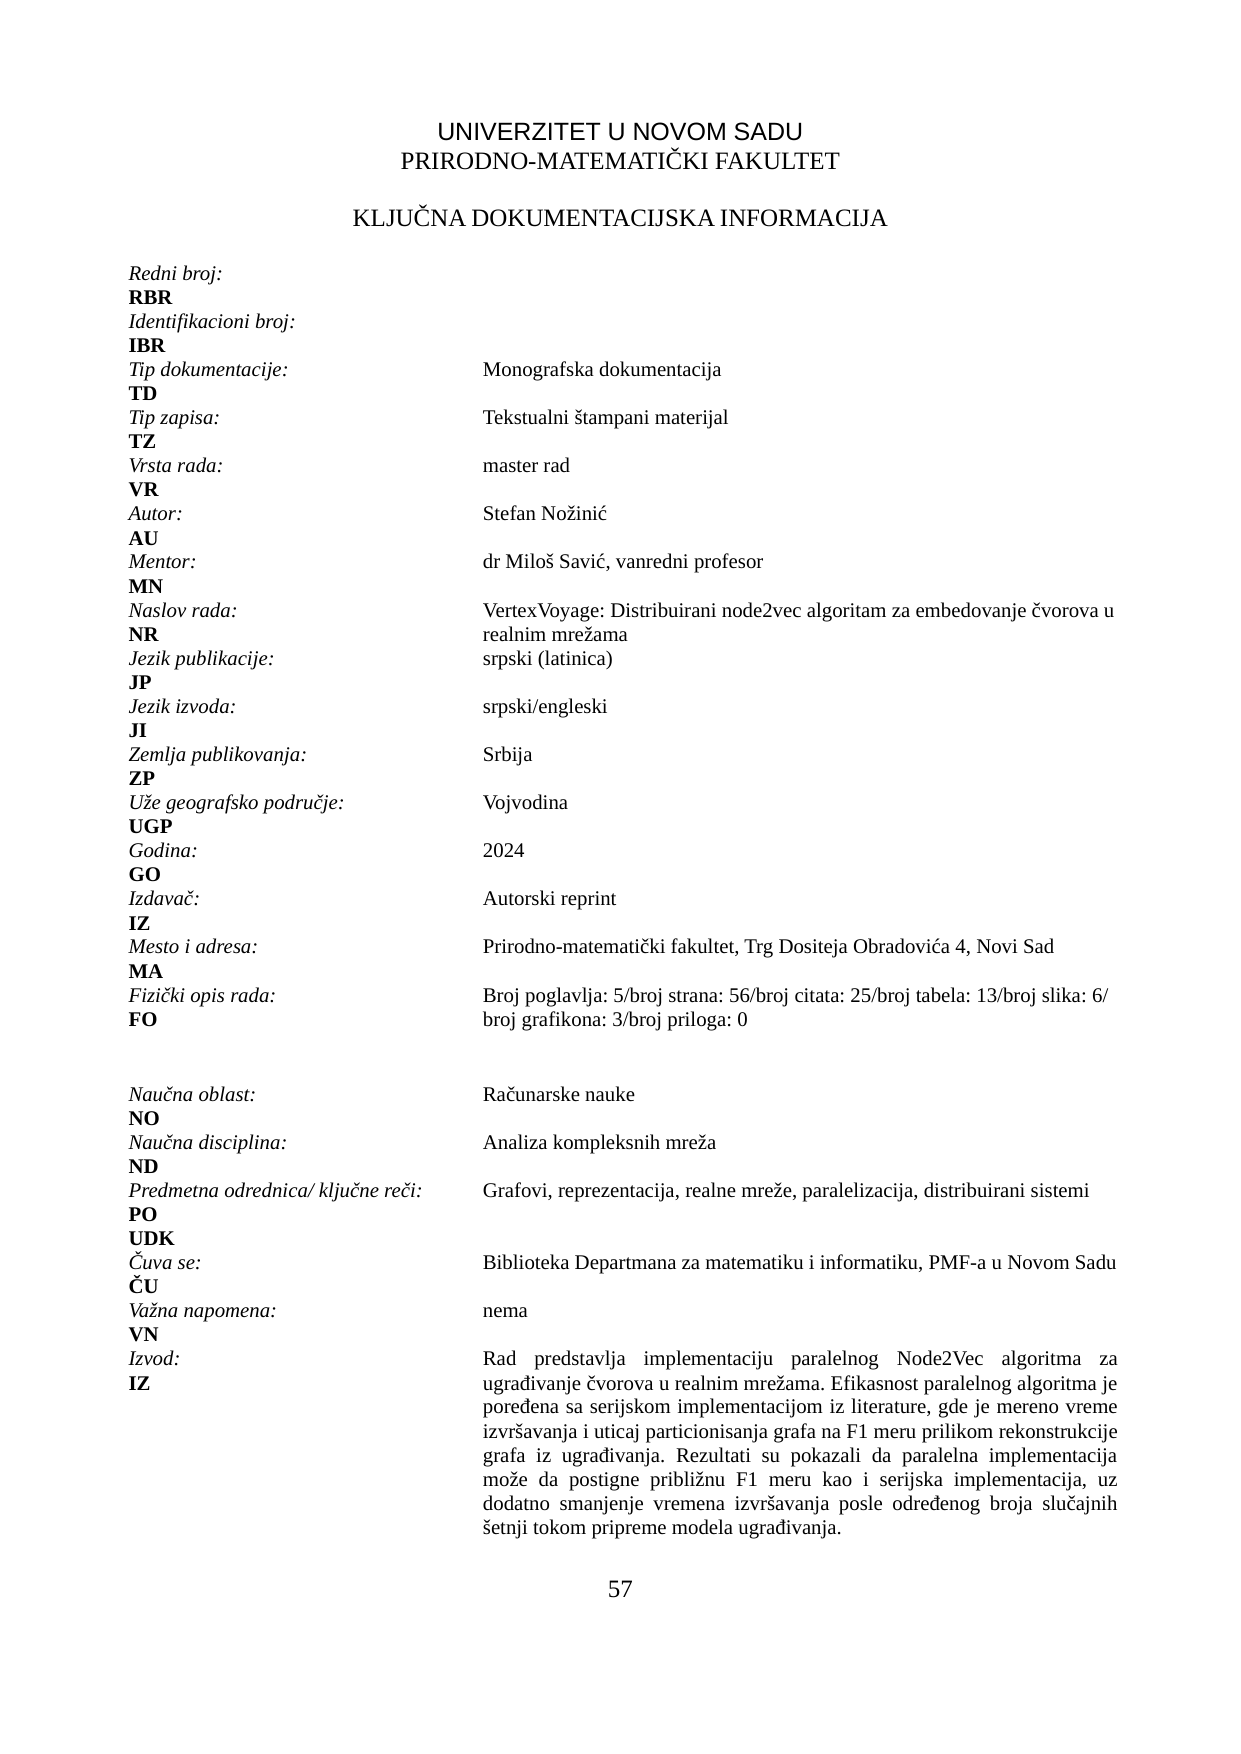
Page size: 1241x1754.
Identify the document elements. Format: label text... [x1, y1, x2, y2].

table_cell Grafovi, reprezentacija, realne mreže, paralelizacija, distribuirani sistemi [471, 1178, 1129, 1250]
table_cell Autorski reprint [471, 886, 1129, 934]
table_cell dr Miloš Savić, vanredni profesor [471, 550, 1129, 598]
table_cell Godina: GO [117, 838, 471, 886]
text KLJUČNA DOKUMENTACIJSKA INFORMACIJA [117, 203, 1123, 232]
table_cell Jezik izvoda: JI [117, 694, 471, 742]
table_cell Vojvodina [471, 790, 1129, 838]
table_cell Zemlja publikovanja: ZP [117, 742, 471, 790]
table_cell master rad [471, 453, 1129, 501]
table_cell Rad predstavlja implementaciju paralelnog Node2Vec algoritma za ugrađivanje čvorova u realnim mrežama. Efikasnost paralelnog algoritma je poređena sa serijskom implementacijom iz literature, gde je mereno vreme izvršavanja i uticaj particionisanja grafa na F1 meru prilikom rekonstrukcije grafa iz ugrađivanja. Rezultati su pokazali da paralelna implementacija može da postigne približnu F1 meru kao i serijska implementacija, uz dodatno smanjenje vremena izvršavanja posle određenog broja slučajnih šetnji tokom pripreme modela ugrađivanja. [471, 1346, 1129, 1539]
table_cell Analiza kompleksnih mreža [471, 1130, 1129, 1178]
table_cell 2024 [471, 838, 1129, 886]
table_cell [471, 309, 1129, 357]
table_cell Autor: AU [117, 501, 471, 549]
text PRIRODNO-MATEMATIČKI FAKULTET [117, 146, 1123, 174]
table_cell Naslov rada: NR [117, 598, 471, 646]
table_cell Izvod: IZ [117, 1346, 471, 1539]
table_cell Tip zapisa: TZ [117, 405, 471, 453]
table_cell Fizički opis rada: FO [117, 983, 471, 1082]
title UNIVERZITET U NOVOM SADU [117, 117, 1123, 146]
table_cell Jezik publikacije: JP [117, 646, 471, 694]
table_cell Izdavač: IZ [117, 886, 471, 934]
table_cell Važna napomena: VN [117, 1298, 471, 1346]
table_cell Broj poglavlja: 5/broj strana: 56/broj citata: 25/broj tabela: 13/broj slika: 6/ broj grafikona: 3/broj priloga: 0 [471, 983, 1129, 1082]
table_cell Mesto i adresa: MA [117, 935, 471, 983]
table_cell Predmetna odrednica/ ključne reči: PO UDK [117, 1178, 471, 1250]
table_cell Tip dokumentacije: TD [117, 357, 471, 405]
table_cell Vrsta rada: VR [117, 453, 471, 501]
table_cell VertexVoyage: Distribuirani node2vec algoritam za embedovanje čvorova u realnim mrežama [471, 598, 1129, 646]
table_cell Čuva se: ČU [117, 1250, 471, 1298]
table_cell Mentor: MN [117, 550, 471, 598]
table_cell Srbija [471, 742, 1129, 790]
table_cell Prirodno-matematički fakultet, Trg Dositeja Obradovića 4, Novi Sad [471, 935, 1129, 983]
table_cell Naučna disciplina: ND [117, 1130, 471, 1178]
table_cell Biblioteka Departmana za matematiku i informatiku, PMF-a u Novom Sadu [471, 1250, 1129, 1298]
table_cell srpski (latinica) [471, 646, 1129, 694]
table_cell Monografska dokumentacija [471, 357, 1129, 405]
table_cell Tekstualni štampani materijal [471, 405, 1129, 453]
table_cell Računarske nauke [471, 1082, 1129, 1130]
table_cell Identifikacioni broj: IBR [117, 309, 471, 357]
table_cell srpski/engleski [471, 694, 1129, 742]
table_cell Stefan Nožinić [471, 501, 1129, 549]
table_header Redni broj: RBR [117, 261, 471, 309]
table_cell nema [471, 1298, 1129, 1346]
table_cell Naučna oblast: NO [117, 1082, 471, 1130]
table_header [471, 261, 1129, 309]
table_cell Uže geografsko područje: UGP [117, 790, 471, 838]
